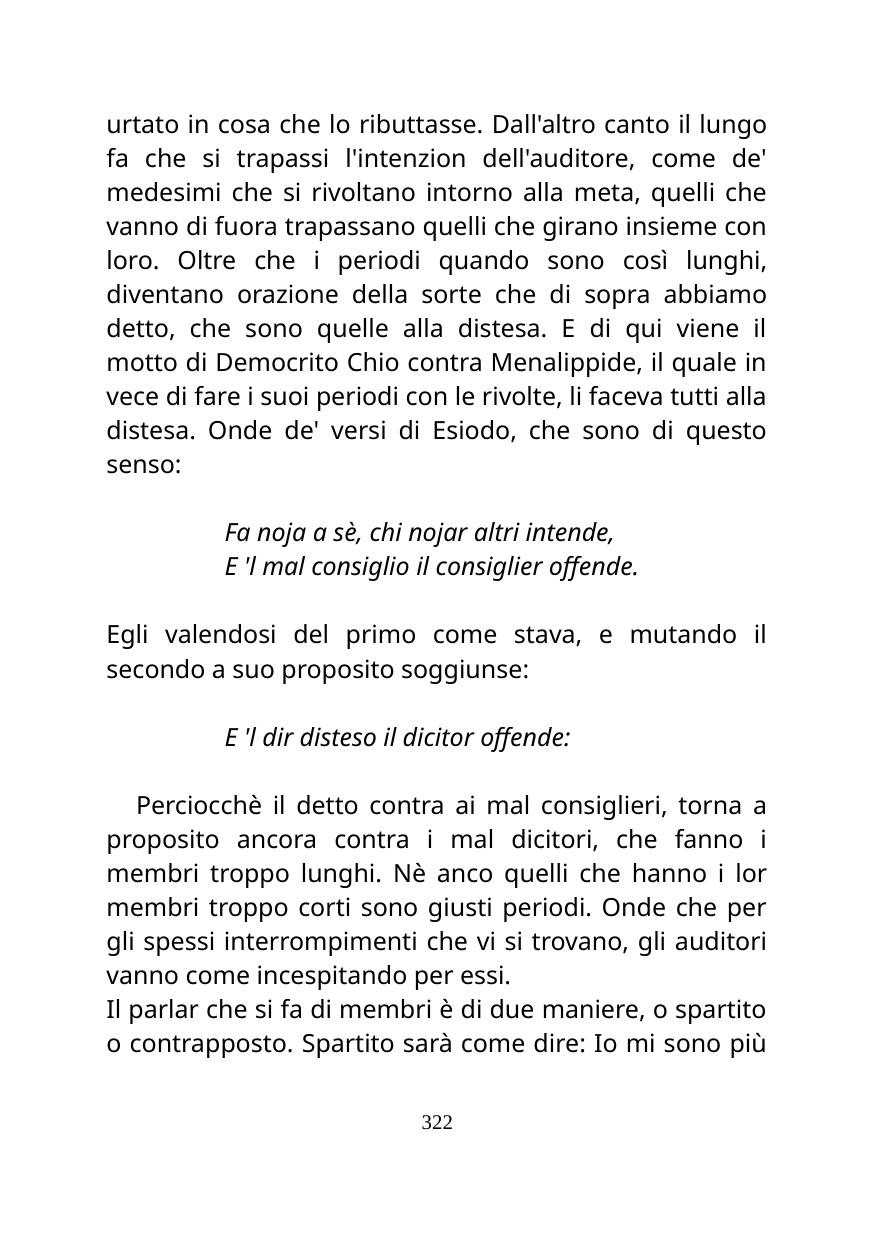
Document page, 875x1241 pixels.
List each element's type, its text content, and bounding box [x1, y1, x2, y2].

text E 'l mal consiglio il consiglier offende. [106, 549, 768, 583]
text Egli valendosi del primo come stava, e mutando il secondo a suo proposito soggiunse: [106, 617, 768, 685]
text urtato in cosa che lo ributtasse. Dall'altro canto il lungo fa che si trapassi l'intenzion dell'auditore, come de' medesimi che si rivoltano intorno alla meta, quelli che vanno di fuora trapassano quelli che girano insieme con loro. Oltre che i periodi quando sono così lunghi, diventano orazione della sorte che di sopra abbiamo detto, che sono quelle alla distesa. E di qui viene il motto di Democrito Chio contra Menalippide, il quale in vece di fare i suoi periodi con le rivolte, li faceva tutti alla distesa. Onde de' versi di Esiodo, che sono di questo senso: [106, 106, 768, 481]
text E 'l dir disteso il dicitor offende: [106, 719, 768, 753]
text Il parlar che si fa di membri è di due maniere, o spartito o contrapposto. Spartito sarà come dire: Io mi sono più [106, 992, 768, 1060]
text Fa noja a sè, chi nojar altri intende, [106, 515, 768, 549]
text Perciocchè il detto contra ai mal consiglieri, torna a proposito ancora contra i mal dicitori, che fanno i membri troppo lunghi. Nè anco quelli che hanno i lor membri troppo corti sono giusti periodi. Onde che per gli spessi interrompimenti che vi si trovano, gli auditori vanno come incespitando per essi. [106, 787, 768, 992]
